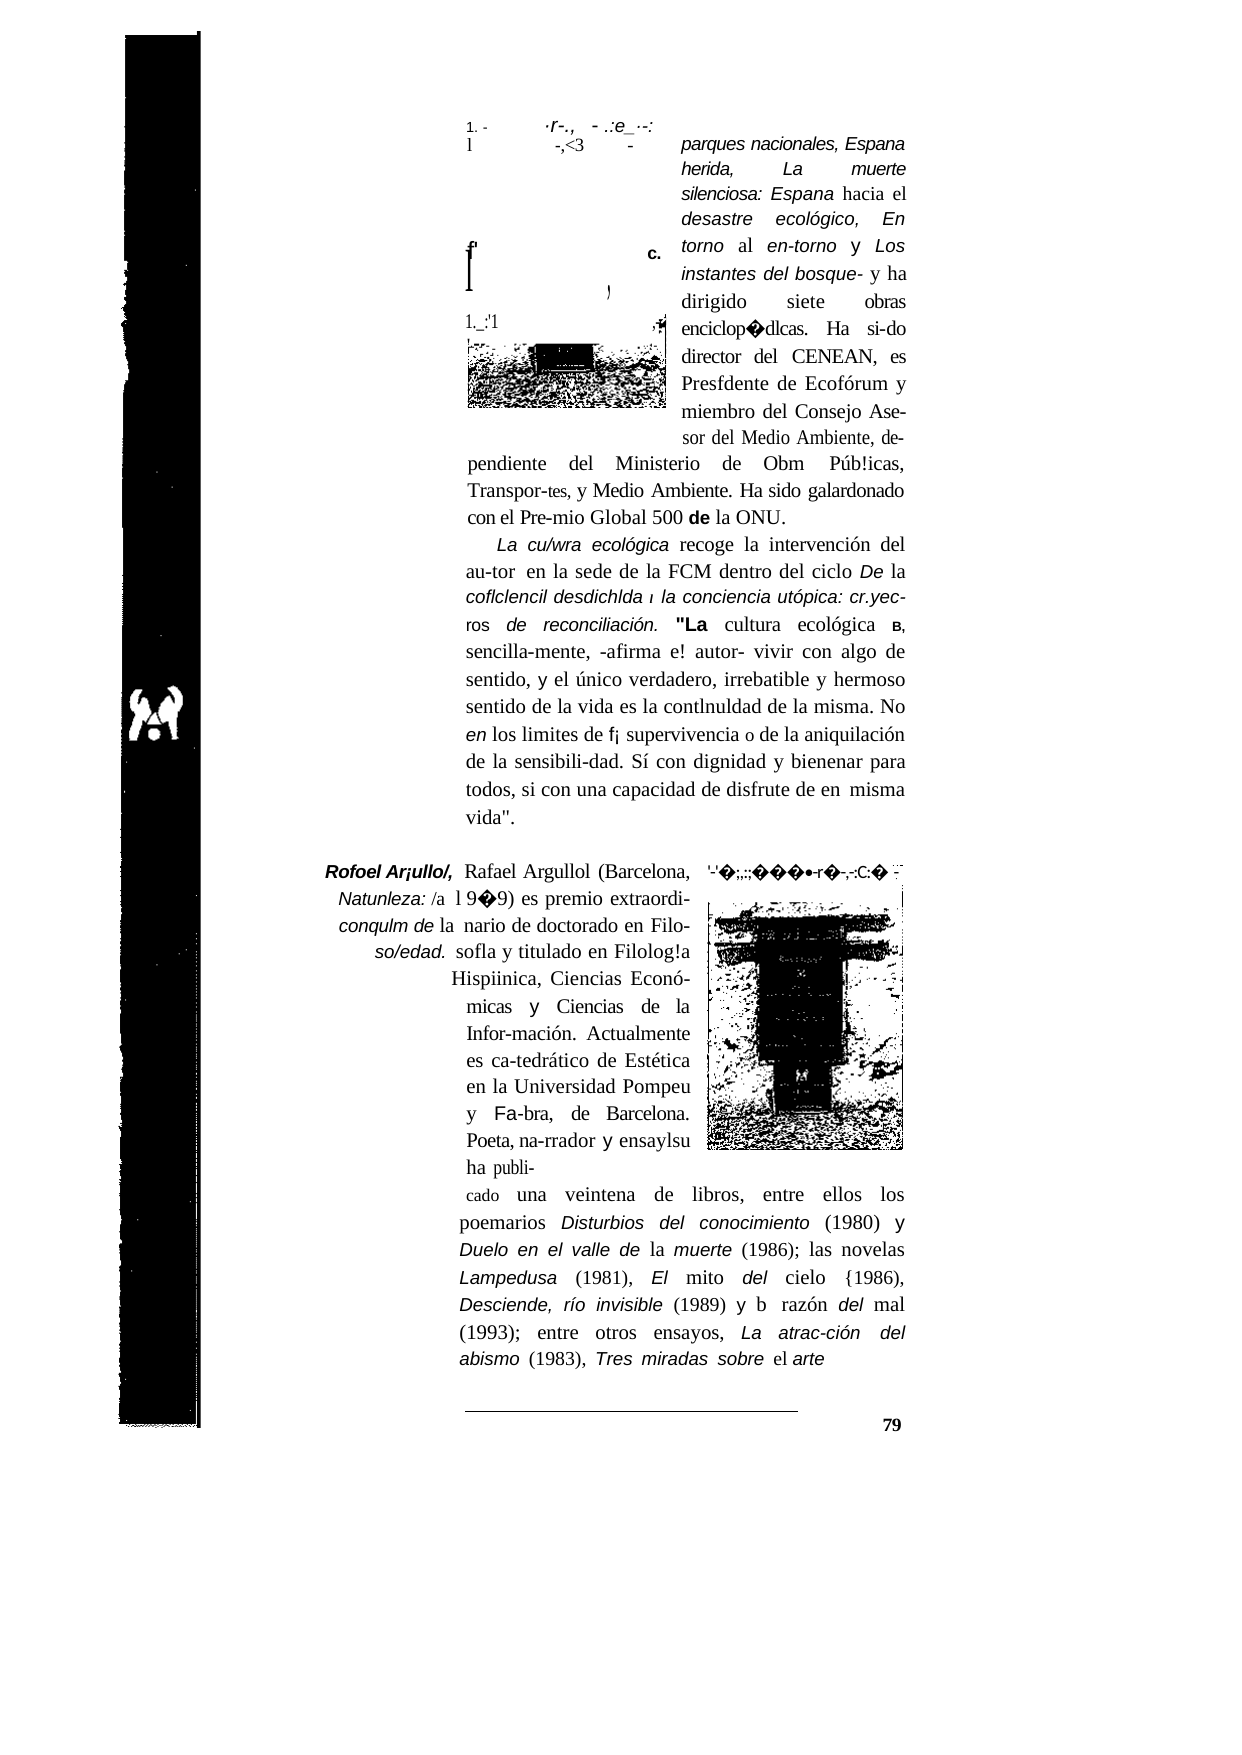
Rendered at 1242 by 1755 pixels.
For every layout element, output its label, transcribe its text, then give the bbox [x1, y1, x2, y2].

text cado una veintena de libros, entre ellos los poemarios Disturbios del conocimiento (1980) y Duelo en el valle de la muerte (1986); las novelas Lampedusa (1981), El mito del cielo {1986), Desciende, río invisible (1989) y b razón del mal (1993); entre otros ensayos, La atrac-ción del abismo (1983), Tres miradas sobre el arte [459, 1182, 905, 1370]
text parques nacionales, Espana herida, La muerte silenciosa: Espana hacia el desastre ecológico, En torno al en-torno y Los instantes del bosque- y ha dirigido siete obras enciclop�dlcas. Ha si-do director del CENEAN, es Presfdente de Ecofórum y miembro del Consejo Ase- [681, 132, 907, 423]
text micas y Ciencias de la Infor-mación. Actualmente es ca-tedrático de Estética en la Universidad Pompeu y Fa-bra, de Barcelona. Poeta, na-rrador y ensaylsu ha publi- [466, 994, 691, 1179]
text pendiente del Ministerio de Obm Púb!icas, Transpor-tes, y Medio Ambiente. Ha sido galardonado con el Pre-mio Global 500 de la ONU. [467, 451, 905, 529]
text 1._:'1 ,- [465, 309, 663, 333]
text l ,. [466, 239, 643, 305]
text Rofoel Ar¡ullo/, Rafael Argullol (Barcelona, Natunleza: /a l 9�9) es premio extraordi-conqulm de la nario de doctorado en Filo-so/edad. sofla y titulado en Filolog!a Hispiinica, Ciencias Econó- [324, 859, 690, 990]
text 79 [103, 1414, 902, 1436]
text l -,<3 - [467, 136, 663, 156]
text 1. - ·r-., - .:e_·-: [466, 115, 663, 136]
text f' c. [467, 236, 663, 265]
text La cu/wra ecológica recoge la intervención del au-tor en la sede de la FCM dentro del ciclo De la coflclencil desdichlda l la conciencia utópica: cr.yec-ros de reconciliación. "La cultura ecológica B, sencilla-mente, -afirma e! autor- vivir con algo de sentido, y el único verdadero, irrebatible y hermoso sentido de la vida es la contlnuldad de la misma. No en los limites de f¡ supervivencia o de la aniquilación de la sensibili-dad. Sí con dignidad y bienenar para todos, si con una capacidad de disfrute de en misma vida". [466, 531, 906, 829]
text sor del Medio Ambiente, de- [682, 427, 1212, 449]
